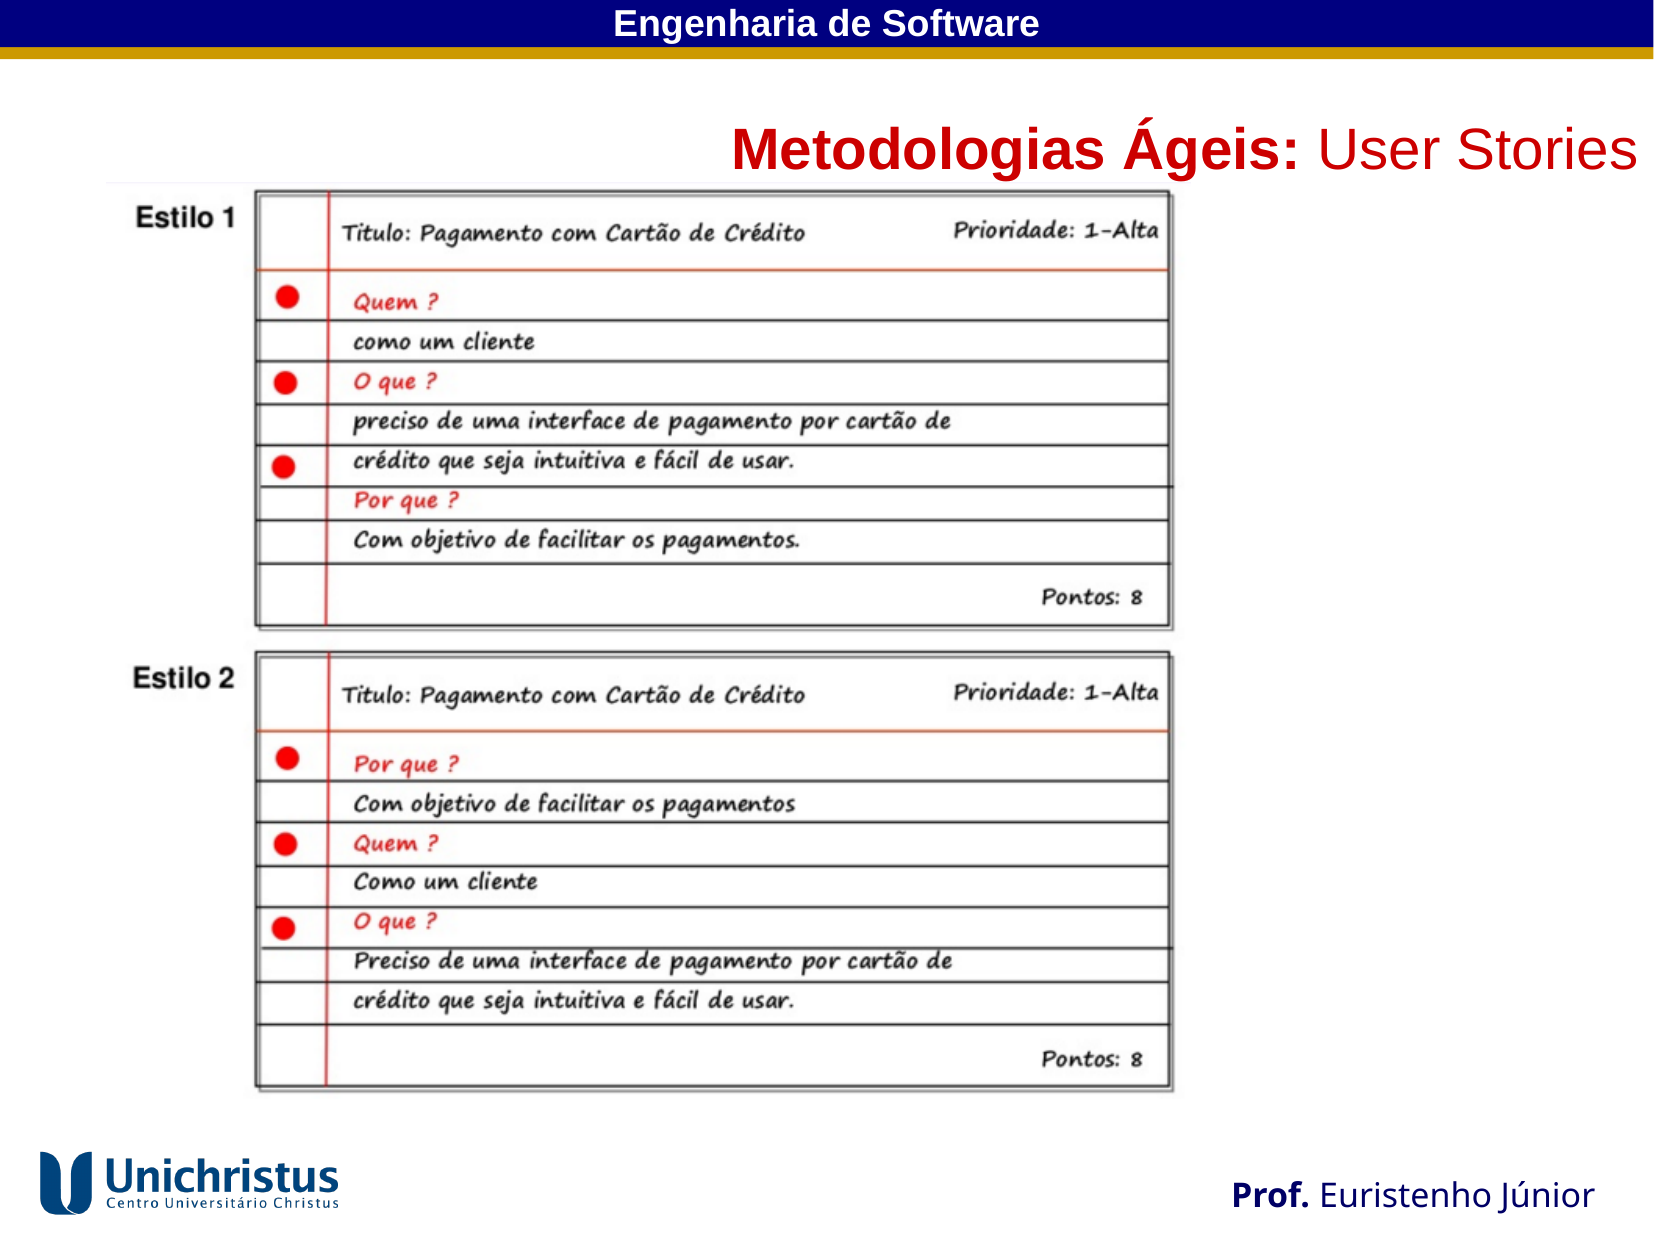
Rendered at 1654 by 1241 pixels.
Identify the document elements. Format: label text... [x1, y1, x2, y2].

picture [35, 1148, 343, 1217]
text_box Prof. Euristenho Júnior [1216, 1163, 1654, 1224]
text_box Metodologias Ágeis: User Stories [716, 109, 1654, 189]
text_box [0, 48, 1654, 60]
picture [106, 182, 1191, 1099]
text_box Engenharia de Software [0, 0, 1654, 48]
